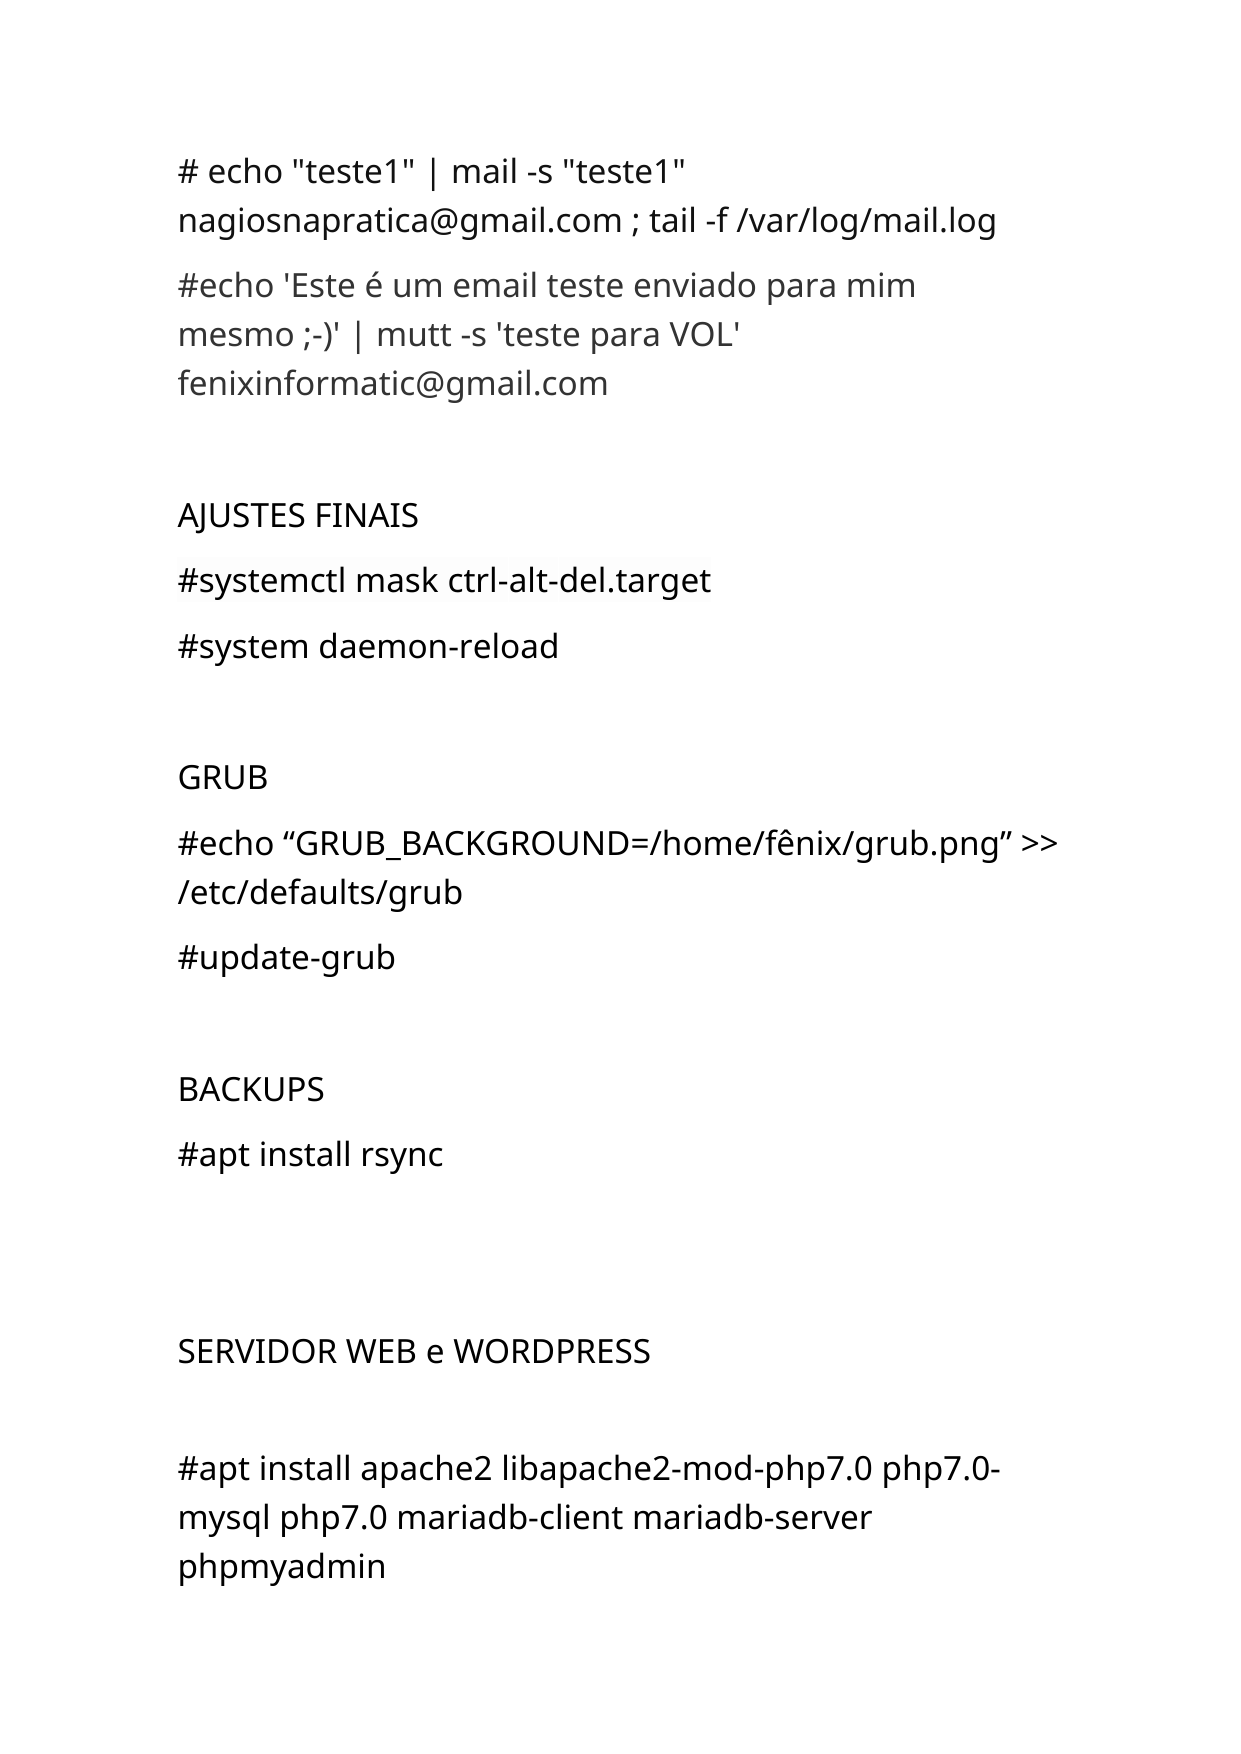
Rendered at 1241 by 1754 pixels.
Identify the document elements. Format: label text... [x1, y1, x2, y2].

text #system daemon-reload [177, 623, 1063, 668]
text GRUB [177, 754, 1063, 799]
text #echo “GRUB_BACKGROUND=/home/fênix/grub.png” >> /etc/defaults/grub [177, 819, 1063, 914]
text #apt install apache2 libapache2-mod-php7.0 php7.0-mysql php7.0 mariadb-client mariadb-server phpmyadmin [177, 1444, 1063, 1588]
text #echo 'Este é um email teste enviado para mim mesmo ;-)' | mutt -s 'teste para VOL' fenixinformatic@gmail.com [177, 262, 1063, 406]
text AJUSTES FINAIS [177, 491, 1063, 537]
text #systemctl mask ctrl-alt-del.target [177, 557, 1063, 602]
text # echo "teste1" | mail -s "teste1" nagiosnapratica@gmail.com ; tail -f /var/log/mail.log [177, 148, 1063, 242]
text BACKUPS [177, 1065, 1063, 1111]
text SERVIDOR WEB e WORDPRESS [177, 1328, 1063, 1373]
text #apt install rsync [177, 1131, 1063, 1176]
text #update-grub [177, 934, 1063, 979]
